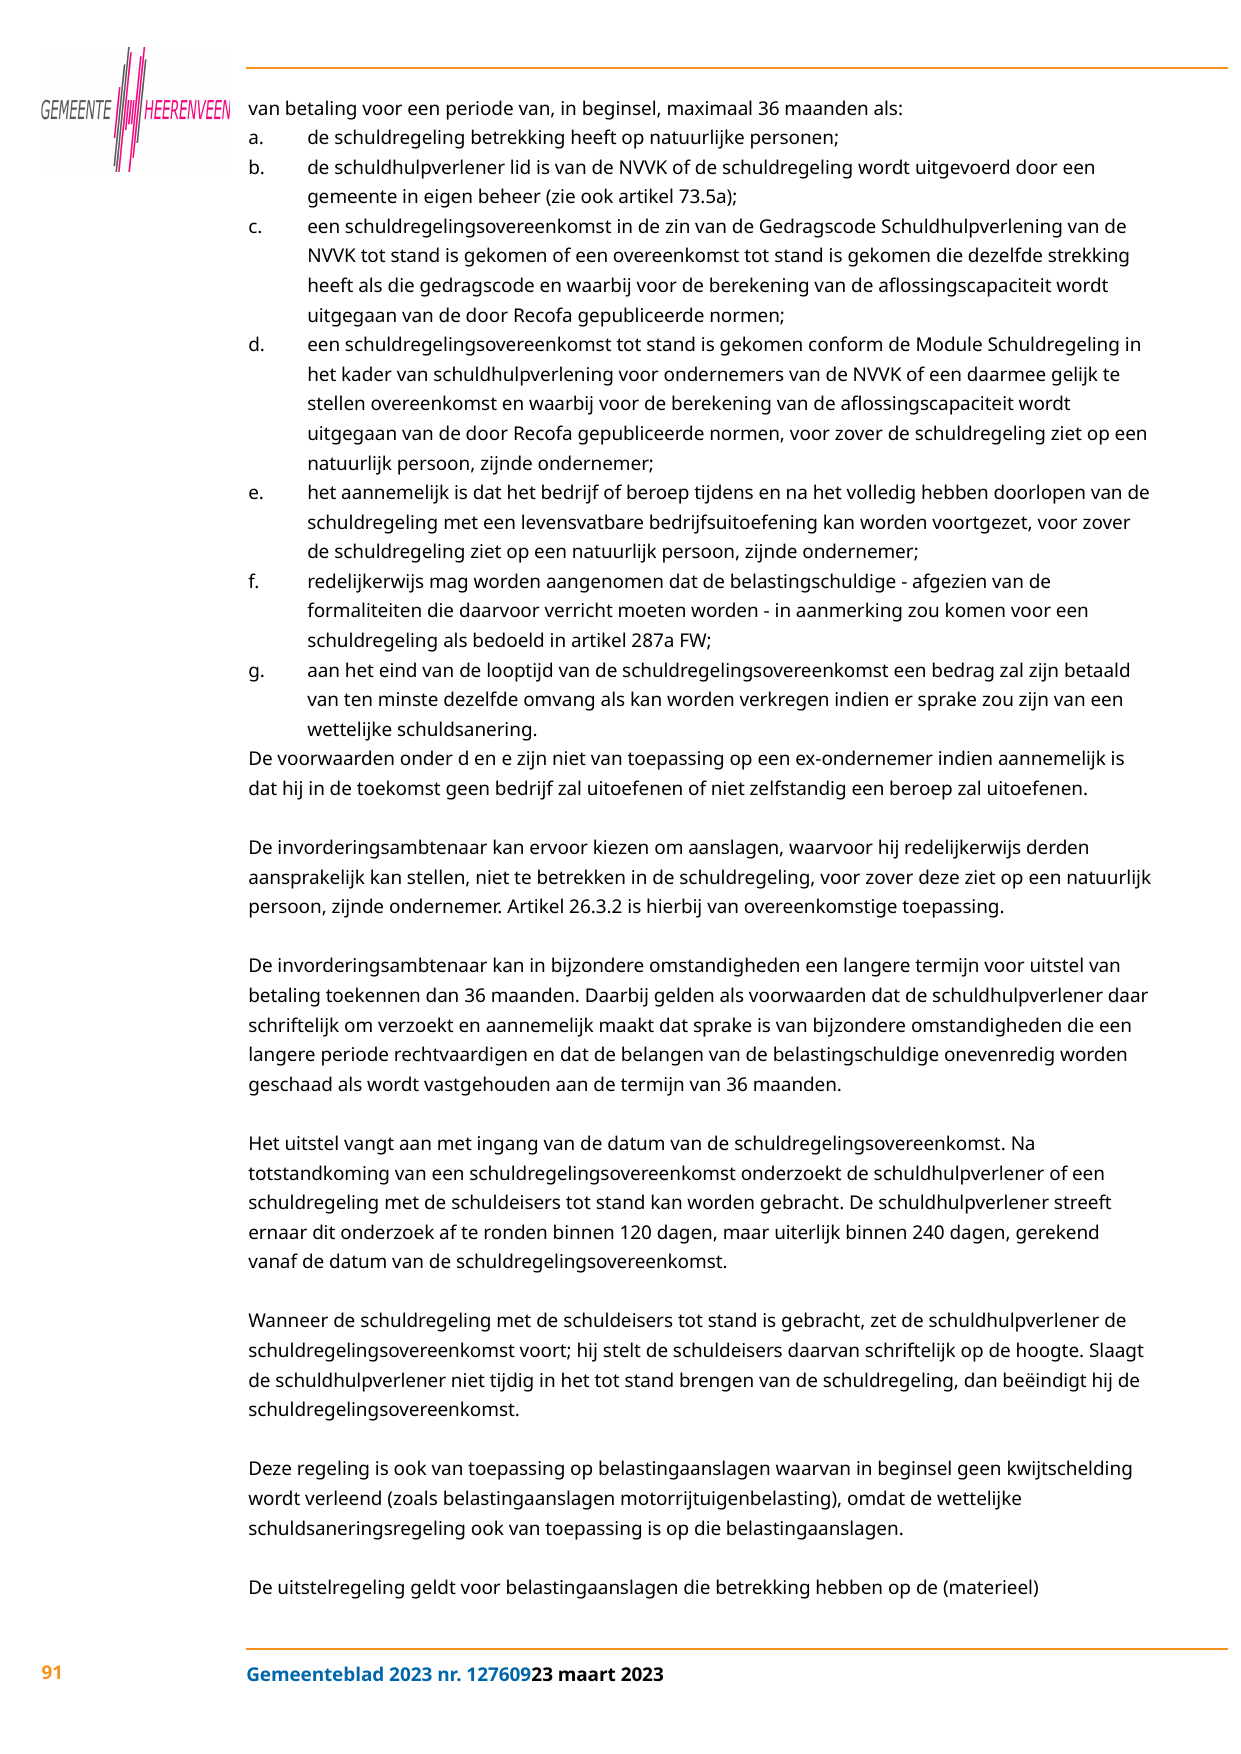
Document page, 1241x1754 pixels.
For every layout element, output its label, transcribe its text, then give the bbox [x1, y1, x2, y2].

list een schuldregelingsovereenkomst tot stand is gekomen conform de Module Schuldregeling in het kader van schuldhulpverlening voor ondernemers van de NVVK of een daarmee gelijk te stellen overeenkomst en waarbij voor de berekening van de aflossingscapaciteit wordt uitgegaan van de door Recofa gepubliceerde normen, voor zover de schuldregeling ziet op een natuurlijk persoon, zijnde ondernemer; [248, 331, 1152, 476]
text De invorderingsambtenaar kan in bijzondere omstandigheden een langere termijn voor uitstel van betaling toekennen dan 36 maanden. Daarbij gelden als voorwaarden dat de schuldhulpverlener daar schriftelijk om verzoekt en aannemelijk maakt dat sprake is van bijzondere omstandigheden die een langere periode rechtvaardigen en dat de belangen van de belastingschuldige onevenredig worden geschaad als wordt vastgehouden aan de termijn van 36 maanden. [248, 953, 1152, 1097]
list redelijkerwijs mag worden aangenomen dat de belastingschuldige - afgezien van de formaliteiten die daarvoor verricht moeten worden - in aanmerking zou komen voor een schuldregeling als bedoeld in artikel 287a FW; [248, 568, 1152, 653]
text De invorderingsambtenaar kan ervoor kiezen om aanslagen, waarvoor hij redelijkerwijs derden aansprakelijk kan stellen, niet te betrekken in de schuldregeling, voor zover deze ziet op een natuurlijk persoon, zijnde ondernemer. Artikel 26.3.2 is hierbij van overeenkomstige toepassing. [248, 834, 1152, 919]
list de schuldhulpverlener lid is van de NVVK of de schuldregeling wordt uitgevoerd door een gemeente in eigen beheer (zie ook artikel 73.5a); [248, 154, 1152, 209]
list een schuldregelingsovereenkomst in de zin van de Gedragscode Schuldhulpverlening van de NVVK tot stand is gekomen of een overeenkomst tot stand is gekomen die dezelfde strekking heeft als die gedragscode en waarbij voor de berekening van de aflossingscapaciteit wordt uitgegaan van de door Recofa gepubliceerde normen; [248, 213, 1152, 328]
text De voorwaarden onder d en e zijn niet van toepassing op een ex-ondernemer indien aannemelijk is dat hij in de toekomst geen bedrijf zal uitoefenen of niet zelfstandig een beroep zal uitoefenen. [248, 746, 1152, 801]
list het aannemelijk is dat het bedrijf of beroep tijdens en na het volledig hebben doorlopen van de schuldregeling met een levensvatbare bedrijfsuitoefening kan worden voortgezet, voor zover de schuldregeling ziet op een natuurlijk persoon, zijnde ondernemer; [248, 479, 1152, 564]
text De uitstelregeling geldt voor belastingaanslagen die betrekking hebben op de (materieel) [248, 1574, 1152, 1600]
list aan het eind van de looptijd van de schuldregelingsovereenkomst een bedrag zal zijn betaald van ten minste dezelfde omvang als kan worden verkregen indien er sprake zou zijn van een wettelijke schuldsanering. [248, 657, 1152, 742]
text van betaling voor een periode van, in beginsel, maximaal 36 maanden als: [248, 95, 1152, 121]
picture [41, 47, 231, 172]
text Wanneer de schuldregeling met de schuldeisers tot stand is gebracht, zet de schuldhulpverlener de schuldregelingsovereenkomst voort; hij stelt de schuldeisers daarvan schriftelijk op de hoogte. Slaagt de schuldhulpverlener niet tijdig in het tot stand brengen van de schuldregeling, dan beëindigt hij de schuldregelingsovereenkomst. [248, 1308, 1152, 1422]
list de schuldregeling betrekking heeft op natuurlijke personen; [248, 124, 1152, 150]
text Deze regeling is ook van toepassing op belastingaanslagen waarvan in beginsel geen kwijtschelding wordt verleend (zoals belastingaanslagen motorrijtuigenbelasting), omdat de wettelijke schuldsaneringsregeling ook van toepassing is op die belastingaanslagen. [248, 1456, 1152, 1541]
text Het uitstel vangt aan met ingang van de datum van de schuldregelingsovereenkomst. Na totstandkoming van een schuldregelingsovereenkomst onderzoekt de schuldhulpverlener of een schuldregeling met de schuldeisers tot stand kan worden gebracht. De schuldhulpverlener streeft ernaar dit onderzoek af te ronden binnen 120 dagen, maar uiterlijk binnen 240 dagen, gerekend vanaf de datum van de schuldregelingsovereenkomst. [248, 1130, 1152, 1274]
